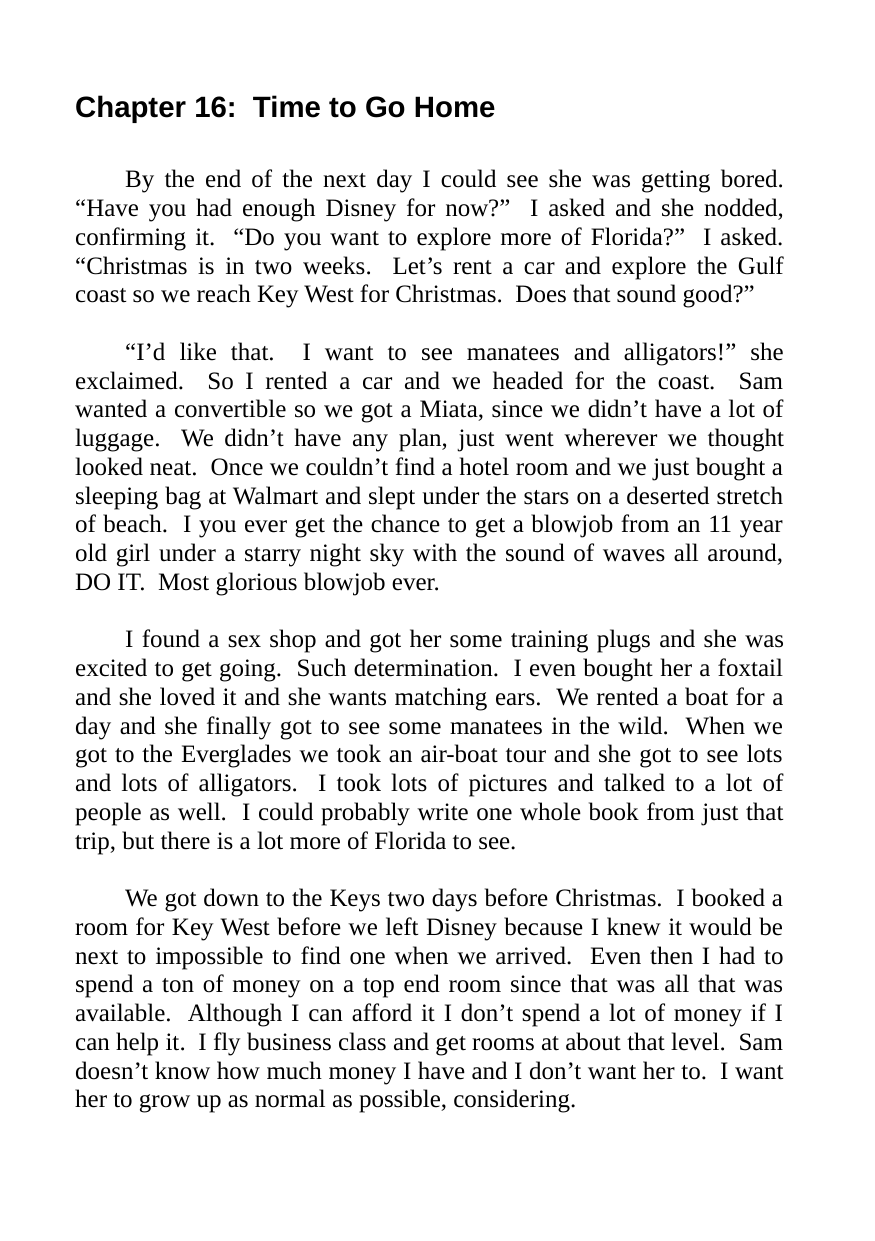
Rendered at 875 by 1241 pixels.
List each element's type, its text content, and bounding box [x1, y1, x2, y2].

text I found a sex shop and got her some training plugs and she was excited to get going. Such determination. I even bought her a foxtail and she loved it and she wants matching ears. We rented a boat for a day and she finally got to see some manatees in the wild. When we got to the Everglades we took an air-boat tour and she got to see lots and lots of alligators. I took lots of pictures and talked to a lot of people as well. I could probably write one whole book from just that trip, but there is a lot more of Florida to see. [75, 624, 784, 854]
text “I’d like that. I want to see manatees and alligators!” she exclaimed. So I rented a car and we headed for the coast. Sam wanted a convertible so we got a Miata, since we didn’t have a lot of luggage. We didn’t have any plan, just went wherever we thought looked neat. Once we couldn’t find a hotel room and we just bought a sleeping bag at Walmart and slept under the stars on a deserted stretch of beach. I you ever get the chance to get a blowjob from an 11 year old girl under a starry night sky with the sound of waves all around, DO IT. Most glorious blowjob ever. [75, 337, 784, 596]
text We got down to the Keys two days before Christmas. I booked a room for Key West before we left Disney because I knew it would be next to impossible to find one when we arrived. Even then I had to spend a ton of money on a top end room since that was all that was available. Although I can afford it I don’t spend a lot of money if I can help it. I fly business class and get rooms at about that level. Sam doesn’t know how much money I have and I don’t want her to. I want her to grow up as normal as possible, considering. [75, 883, 784, 1113]
text By the end of the next day I could see she was getting bored. “Have you had enough Disney for now?” I asked and she nodded, confirming it. “Do you want to explore more of Florida?” I asked. “Christmas is in two weeks. Let’s rent a car and explore the Gulf coast so we reach Key West for Christmas. Does that sound good?” [75, 164, 784, 308]
subtitle Chapter 16: Time to Go Home [75, 89, 784, 123]
